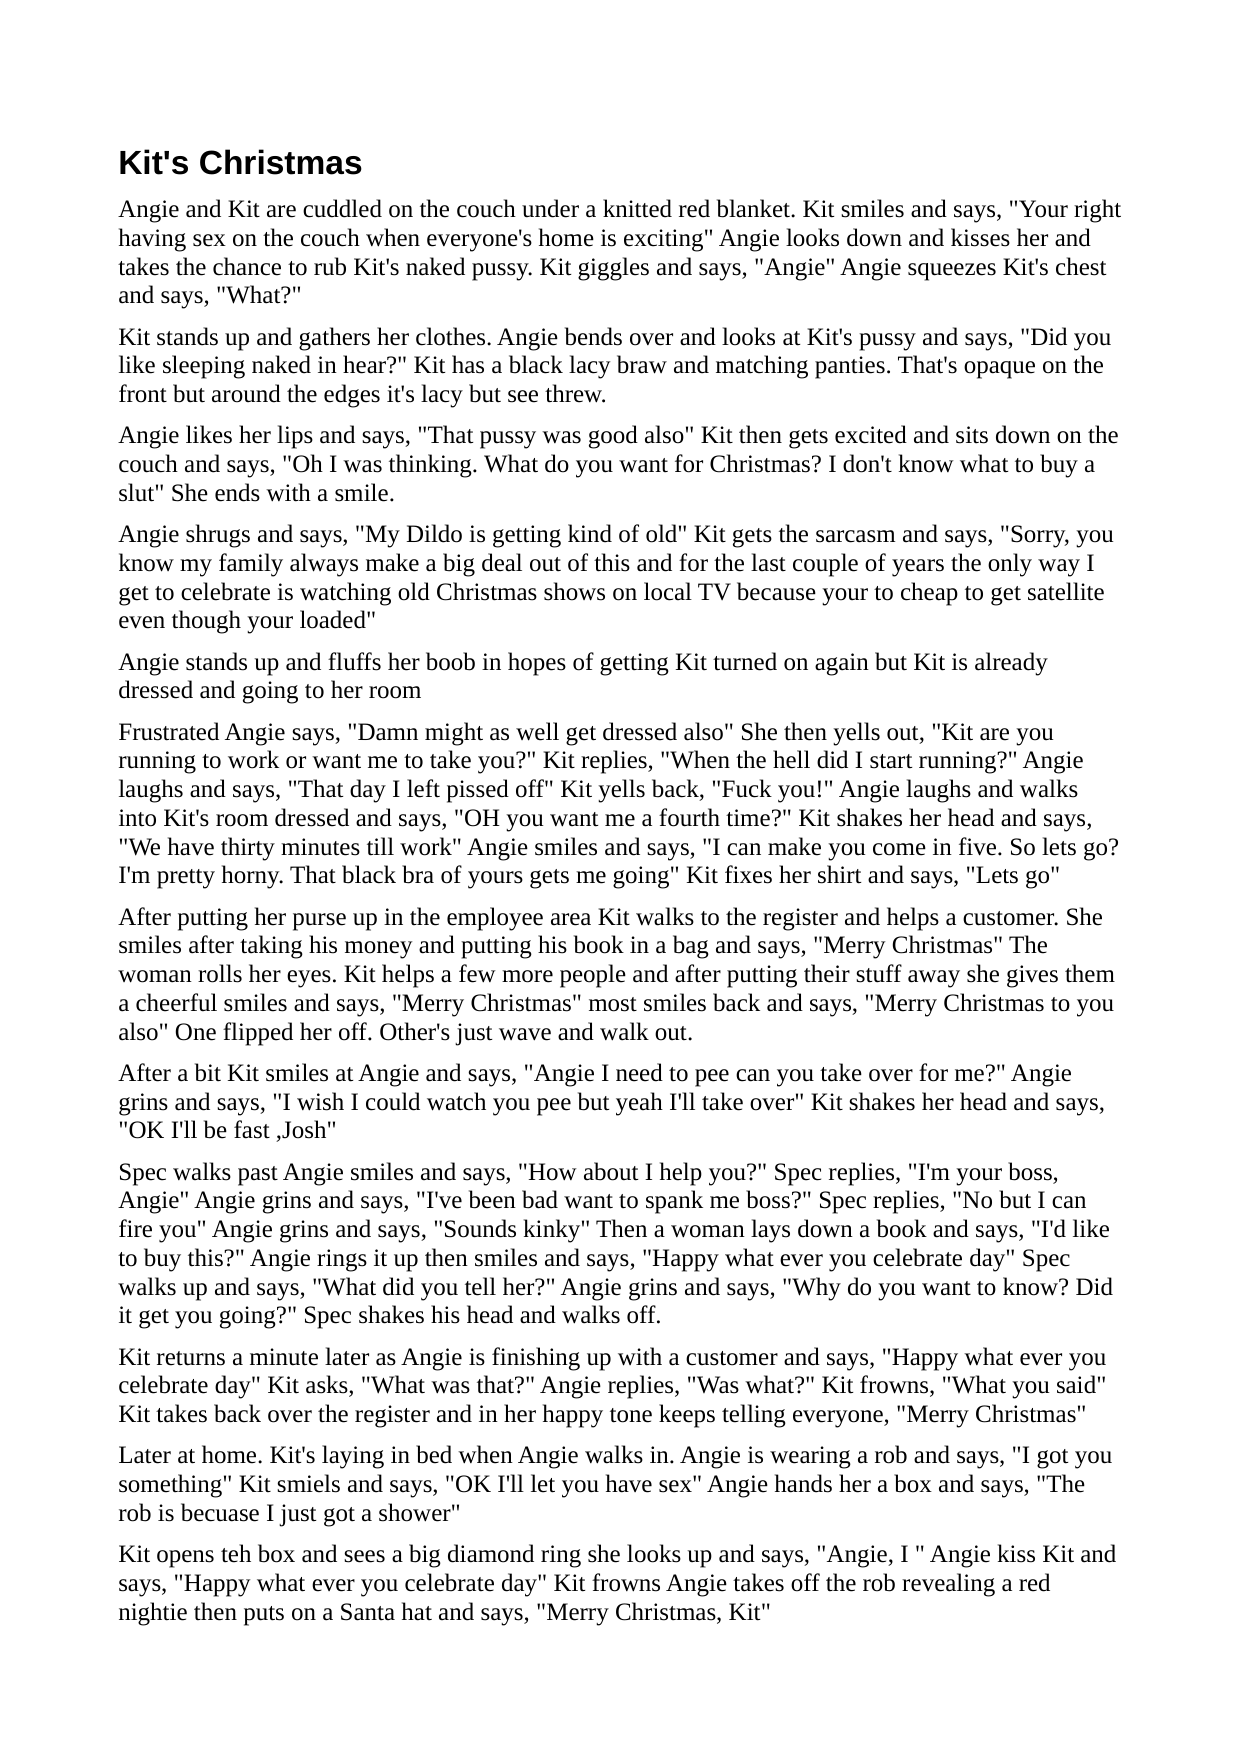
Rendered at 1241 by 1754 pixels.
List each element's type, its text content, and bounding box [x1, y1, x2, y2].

text Later at home. Kit's laying in bed when Angie walks in. Angie is wearing a rob and says, "I got you something" Kit smiels and says, "OK I'll let you have sex" Angie hands her a box and says, "The rob is becuase I just got a shower" [118, 1441, 1122, 1527]
text Kit opens teh box and sees a big diamond ring she looks up and says, "Angie, I " Angie kiss Kit and says, "Happy what ever you celebrate day" Kit frowns Angie takes off the rob revealing a red nightie then puts on a Santa hat and says, "Merry Christmas, Kit" [118, 1539, 1122, 1626]
text Angie and Kit are cuddled on the couch under a knitted red blanket. Kit smiles and says, "Your right having sex on the couch when everyone's home is exciting" Angie looks down and kisses her and takes the chance to rub Kit's naked pussy. Kit giggles and says, "Angie" Angie squeezes Kit's chest and says, "What?" [118, 194, 1122, 309]
subtitle Kit's Christmas [118, 143, 1122, 182]
text Frustrated Angie says, "Damn might as well get dressed also" She then yells out, "Kit are you running to work or want me to take you?" Kit replies, "When the hell did I start running?" Angie laughs and says, "That day I left pissed off" Kit yells back, "Fuck you!" Angie laughs and walks into Kit's room dressed and says, "OH you want me a fourth time?" Kit shakes her head and says, "We have thirty minutes till work" Angie smiles and says, "I can make you come in five. So lets go? I'm pretty horny. That black bra of yours gets me going" Kit fixes her shirt and says, "Lets go" [118, 717, 1122, 889]
text Kit returns a minute later as Angie is finishing up with a customer and says, "Happy what ever you celebrate day" Kit asks, "What was that?" Angie replies, "Was what?" Kit frowns, "What you said" Kit takes back over the register and in her happy tone keeps telling everyone, "Merry Christmas" [118, 1342, 1122, 1428]
text Angie stands up and fluffs her boob in hopes of getting Kit turned on again but Kit is already dressed and going to her room [118, 647, 1122, 704]
text Angie likes her lips and says, "That pussy was good also" Kit then gets excited and sits down on the couch and says, "Oh I was thinking. What do you want for Christmas? I don't know what to buy a slut" She ends with a smile. [118, 421, 1122, 507]
text After a bit Kit smiles at Angie and says, "Angie I need to pee can you take over for me?" Angie grins and says, "I wish I could watch you pee but yeah I'll take over" Kit shakes her head and says, "OK I'll be fast ,Josh" [118, 1058, 1122, 1144]
text Spec walks past Angie smiles and says, "How about I help you?" Spec replies, "I'm your boss, Angie" Angie grins and says, "I've been bad want to spank me boss?" Spec replies, "No but I can fire you" Angie grins and says, "Sounds kinky" Then a woman lays down a book and says, "I'd like to buy this?" Angie rings it up then smiles and says, "Happy what ever you celebrate day" Spec walks up and says, "What did you tell her?" Angie grins and says, "Why do you want to know? Did it get you going?" Spec shakes his head and walks off. [118, 1157, 1122, 1329]
text After putting her purse up in the employee area Kit walks to the register and helps a customer. She smiles after taking his money and putting his book in a bag and says, "Merry Christmas" The woman rolls her eyes. Kit helps a few more people and after putting their stuff away she gives them a cheerful smiles and says, "Merry Christmas" most smiles back and says, "Merry Christmas to you also" One flipped her off. Other's just wave and walk out. [118, 902, 1122, 1046]
text Angie shrugs and says, "My Dildo is getting kind of old" Kit gets the sarcasm and says, "Sorry, you know my family always make a big deal out of this and for the last couple of years the only way I get to celebrate is watching old Christmas shows on local TV because your to cheap to get satellite even though your loaded" [118, 519, 1122, 634]
text Kit stands up and gathers her clothes. Angie bends over and looks at Kit's pussy and says, "Did you like sleeping naked in hear?" Kit has a black lacy braw and matching panties. That's opaque on the front but around the edges it's lacy but see threw. [118, 322, 1122, 408]
